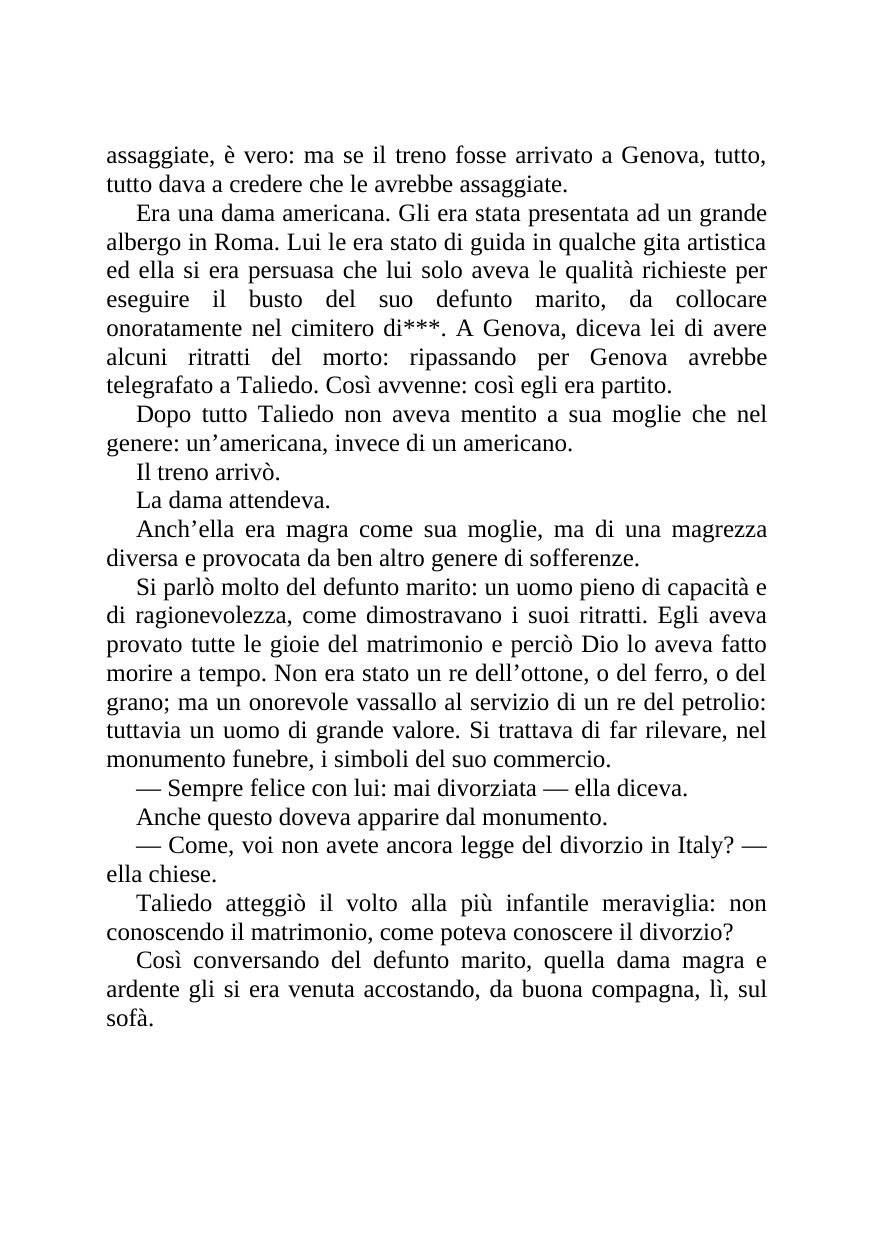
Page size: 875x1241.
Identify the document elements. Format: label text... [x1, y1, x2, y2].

text Era una dama americana. Gli era stata presentata ad un grande albergo in Roma. Lui le era stato di guida in qualche gita artistica ed ella si era persuasa che lui solo aveva le qualità richieste per eseguire il busto del suo defunto marito, da collocare onoratamente nel cimitero di***. A Genova, diceva lei di avere alcuni ritratti del morto: ripassando per Genova avrebbe telegrafato a Taliedo. Così avvenne: così egli era partito. [106, 198, 768, 399]
text Il treno arrivò. [106, 457, 768, 485]
text La dama attendeva. [106, 485, 768, 514]
text assaggiate, è vero: ma se il treno fosse arrivato a Genova, tutto, tutto dava a credere che le avrebbe assaggiate. [106, 140, 768, 198]
text Così conversando del defunto marito, quella dama magra e ardente gli si era venuta accostando, da buona compagna, lì, sul sofà. [106, 945, 768, 1032]
text — Come, voi non avete ancora legge del divorzio in Italy? — ella chiese. [106, 830, 768, 888]
text Anche questo doveva apparire dal monumento. [106, 802, 768, 830]
text Si parlò molto del defunto marito: un uomo pieno di capacità e di ragionevolezza, come dimostravano i suoi ritratti. Egli aveva provato tutte le gioie del matrimonio e perciò Dio lo aveva fatto morire a tempo. Non era stato un re dell’ottone, o del ferro, o del grano; ma un onorevole vassallo al servizio di un re del petrolio: tuttavia un uomo di grande valore. Si trattava di far rilevare, nel monumento funebre, i simboli del suo commercio. [106, 572, 768, 773]
text Taliedo atteggiò il volto alla più infantile meraviglia: non conoscendo il matrimonio, come poteva conoscere il divorzio? [106, 888, 768, 945]
text — Sempre felice con lui: mai divorziata — ella diceva. [106, 773, 768, 802]
text Anch’ella era magra come sua moglie, ma di una magrezza diversa e provocata da ben altro genere di sofferenze. [106, 514, 768, 572]
text Dopo tutto Taliedo non aveva mentito a sua moglie che nel genere: un’americana, invece di un americano. [106, 399, 768, 457]
